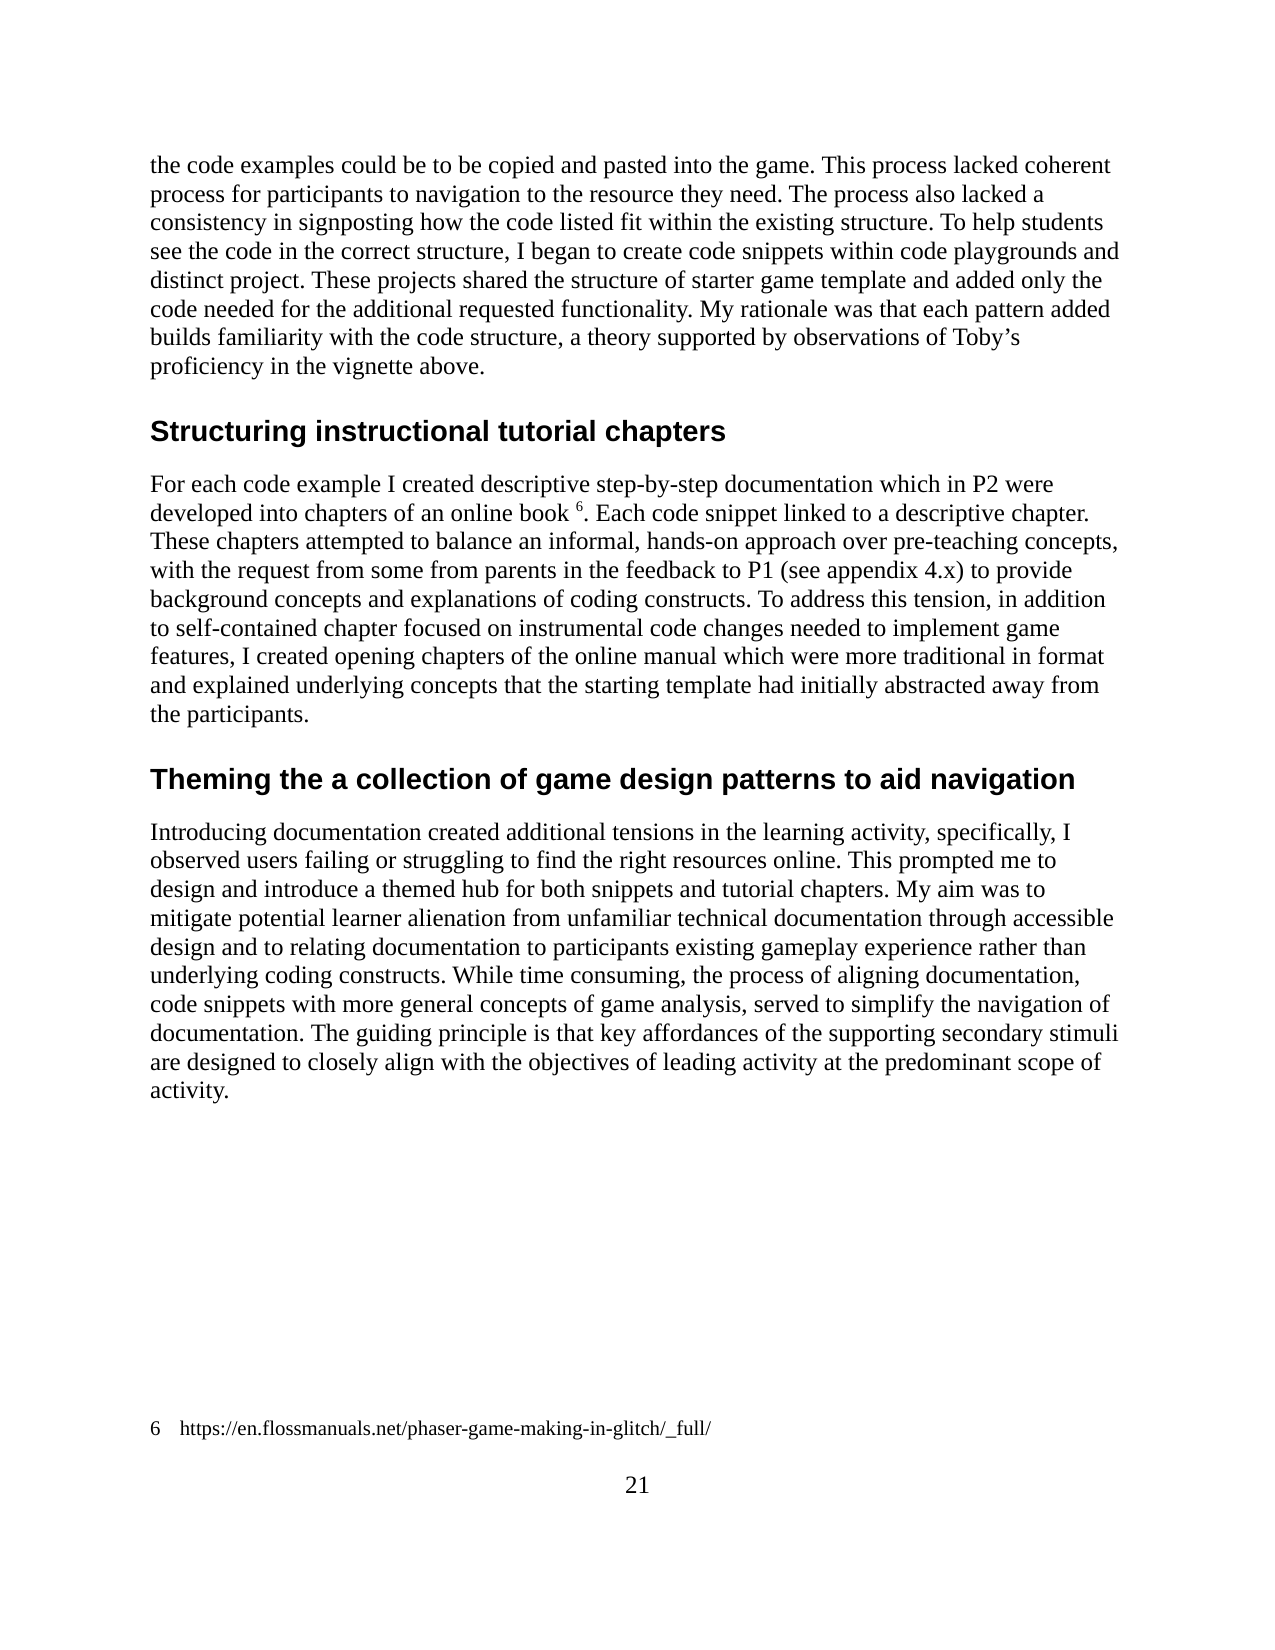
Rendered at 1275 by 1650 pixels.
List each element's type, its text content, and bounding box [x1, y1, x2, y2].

text the code examples could be to be copied and pasted into the game. This process lacked coherent process for participants to navigation to the resource they need. The process also lacked a consistency in signposting how the code listed fit within the existing structure. To help students see the code in the correct structure, I began to create code snippets within code playgrounds and distinct project. These projects shared the structure of starter game template and added only the code needed for the additional requested functionality. My rationale was that each pattern added builds familiarity with the code structure, a theory supported by observations of Toby’s proficiency in the vignette above. [150, 150, 1125, 380]
text Introducing documentation created additional tensions in the learning activity, specifically, I observed users failing or struggling to find the right resources online. This prompted me to design and introduce a themed hub for both snippets and tutorial chapters. My aim was to mitigate potential learner alienation from unfamiliar technical documentation through accessible design and to relating documentation to participants existing gameplay experience rather than underlying coding constructs. While time consuming, the process of aligning documentation, code snippets with more general concepts of game analysis, served to simplify the navigation of documentation. The guiding principle is that key affordances of the supporting secondary stimuli are designed to closely align with the objectives of leading activity at the predominant scope of activity. [150, 817, 1125, 1104]
text For each code example I created descriptive step-by-step documentation which in P2 were developed into chapters of an online book . Each code snippet linked to a descriptive chapter. These chapters attempted to balance an informal, hands-on approach over pre-teaching concepts, with the request from some from parents in the feedback to P1 (see appendix 4.x) to provide background concepts and explanations of coding constructs. To address this tension, in addition to self-contained chapter focused on instrumental code changes needed to implement game features, I created opening chapters of the online manual which were more traditional in format and explained underlying concepts that the starting template had initially abstracted away from the participants. [150, 469, 1125, 728]
text https://en.flossmanuals.net/phaser-game-making-in-glitch/_full/ [150, 1416, 1125, 1440]
subtitle Structuring instructional tutorial chapters [150, 414, 1125, 447]
subtitle Theming the a collection of game design patterns to aid navigation [150, 762, 1125, 795]
